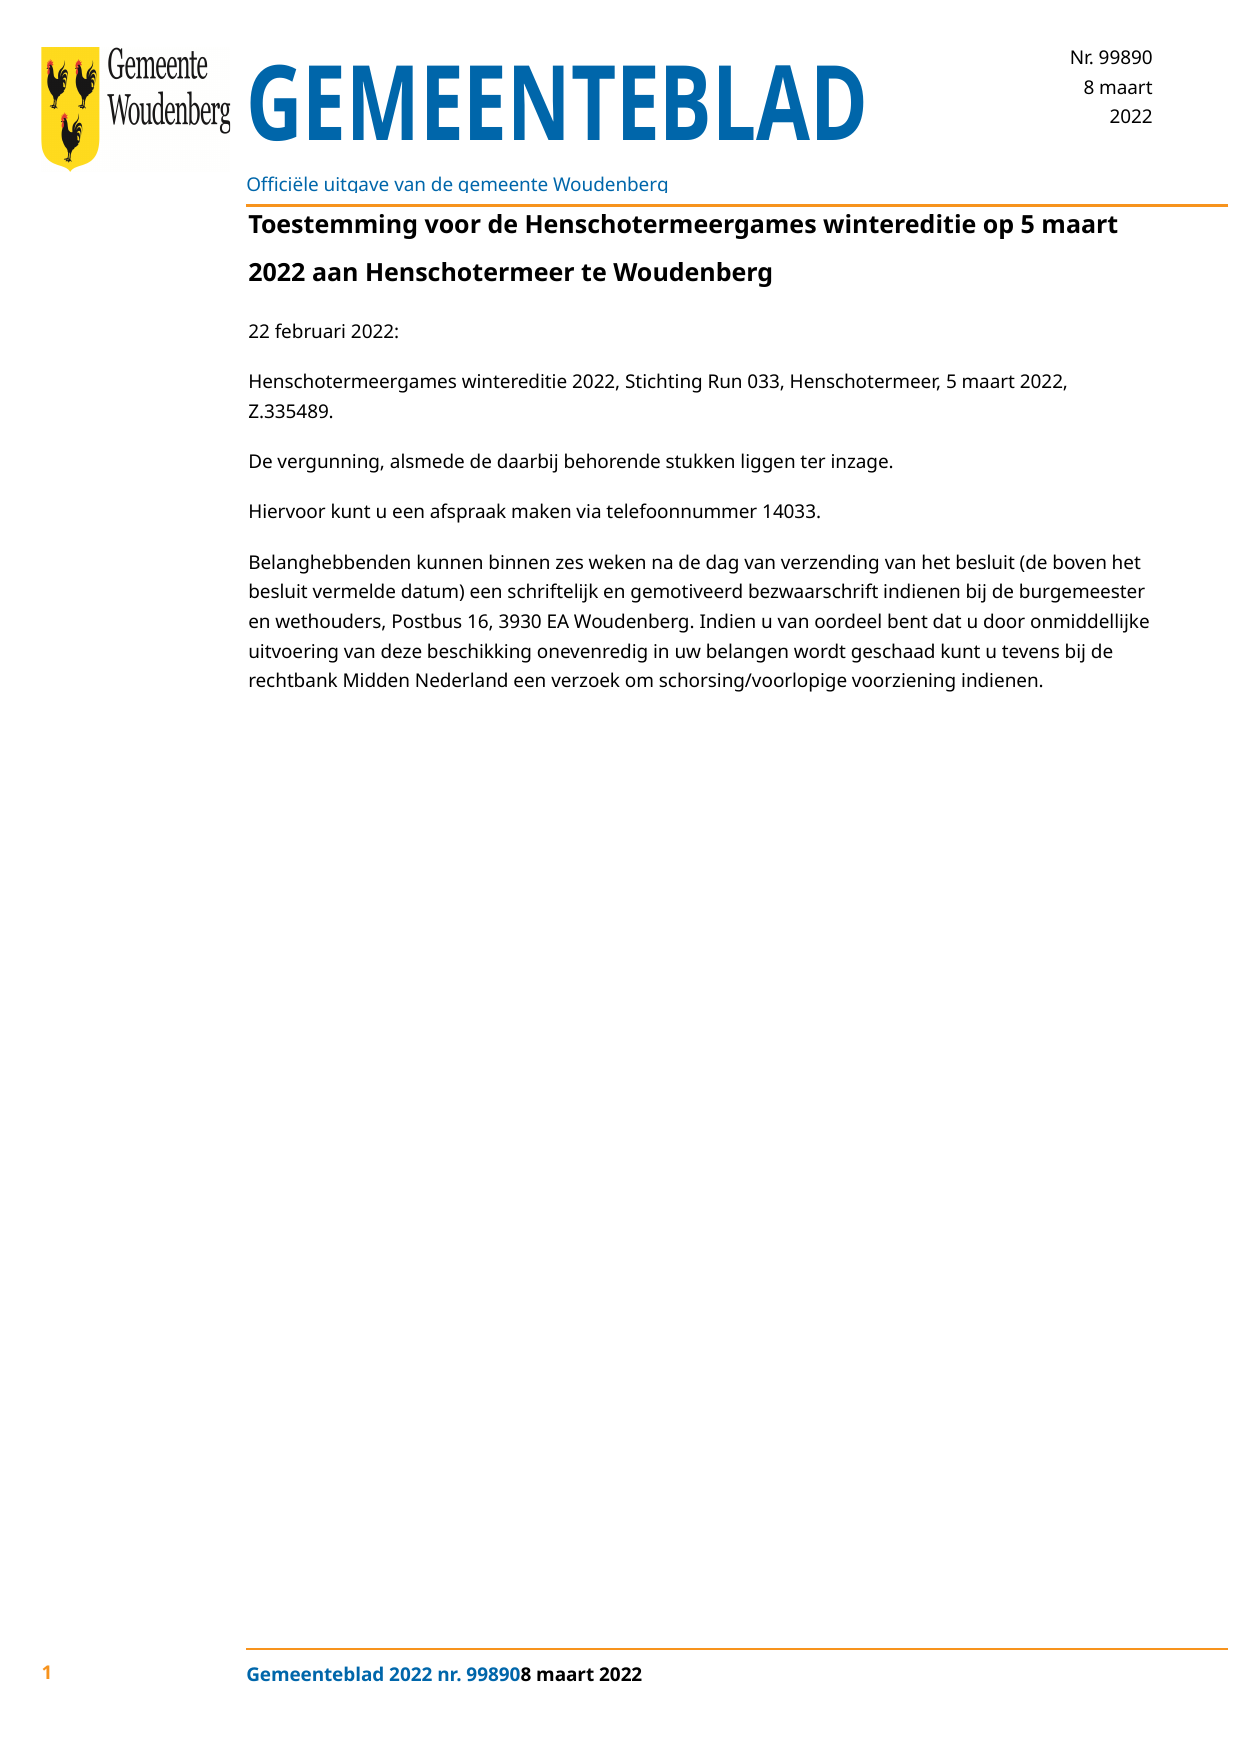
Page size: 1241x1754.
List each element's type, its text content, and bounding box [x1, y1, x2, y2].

text Toestemming voor de Henschotermeergames wintereditie op 5 maart 2022 aan Henschotermeer te Woudenberg [248, 207, 1152, 288]
picture [41, 47, 231, 172]
text Belanghebbenden kunnen binnen zes weken na de dag van verzending van het besluit (de boven het besluit vermelde datum) een schriftelijk en gemotiveerd bezwaarschrift indienen bij de burgemeester en wethouders, Postbus 16, 3930 EA Woudenberg. Indien u van oordeel bent dat u door onmiddellijke uitvoering van deze beschikking onevenredig in uw belangen wordt geschaad kunt u tevens bij de rechtbank Midden Nederland een verzoek om schorsing/voorlopige voorziening indienen. [248, 549, 1152, 693]
text 22 februari 2022: [248, 318, 1152, 344]
text De vergunning, alsmede de daarbij behorende stukken liggen ter inzage. [248, 448, 1152, 474]
text Henschotermeergames wintereditie 2022, Stichting Run 033, Henschotermeer, 5 maart 2022, Z.335489. [248, 368, 1152, 424]
text Hiervoor kunt u een afspraak maken via telefoonnummer 14033. [248, 499, 1152, 524]
